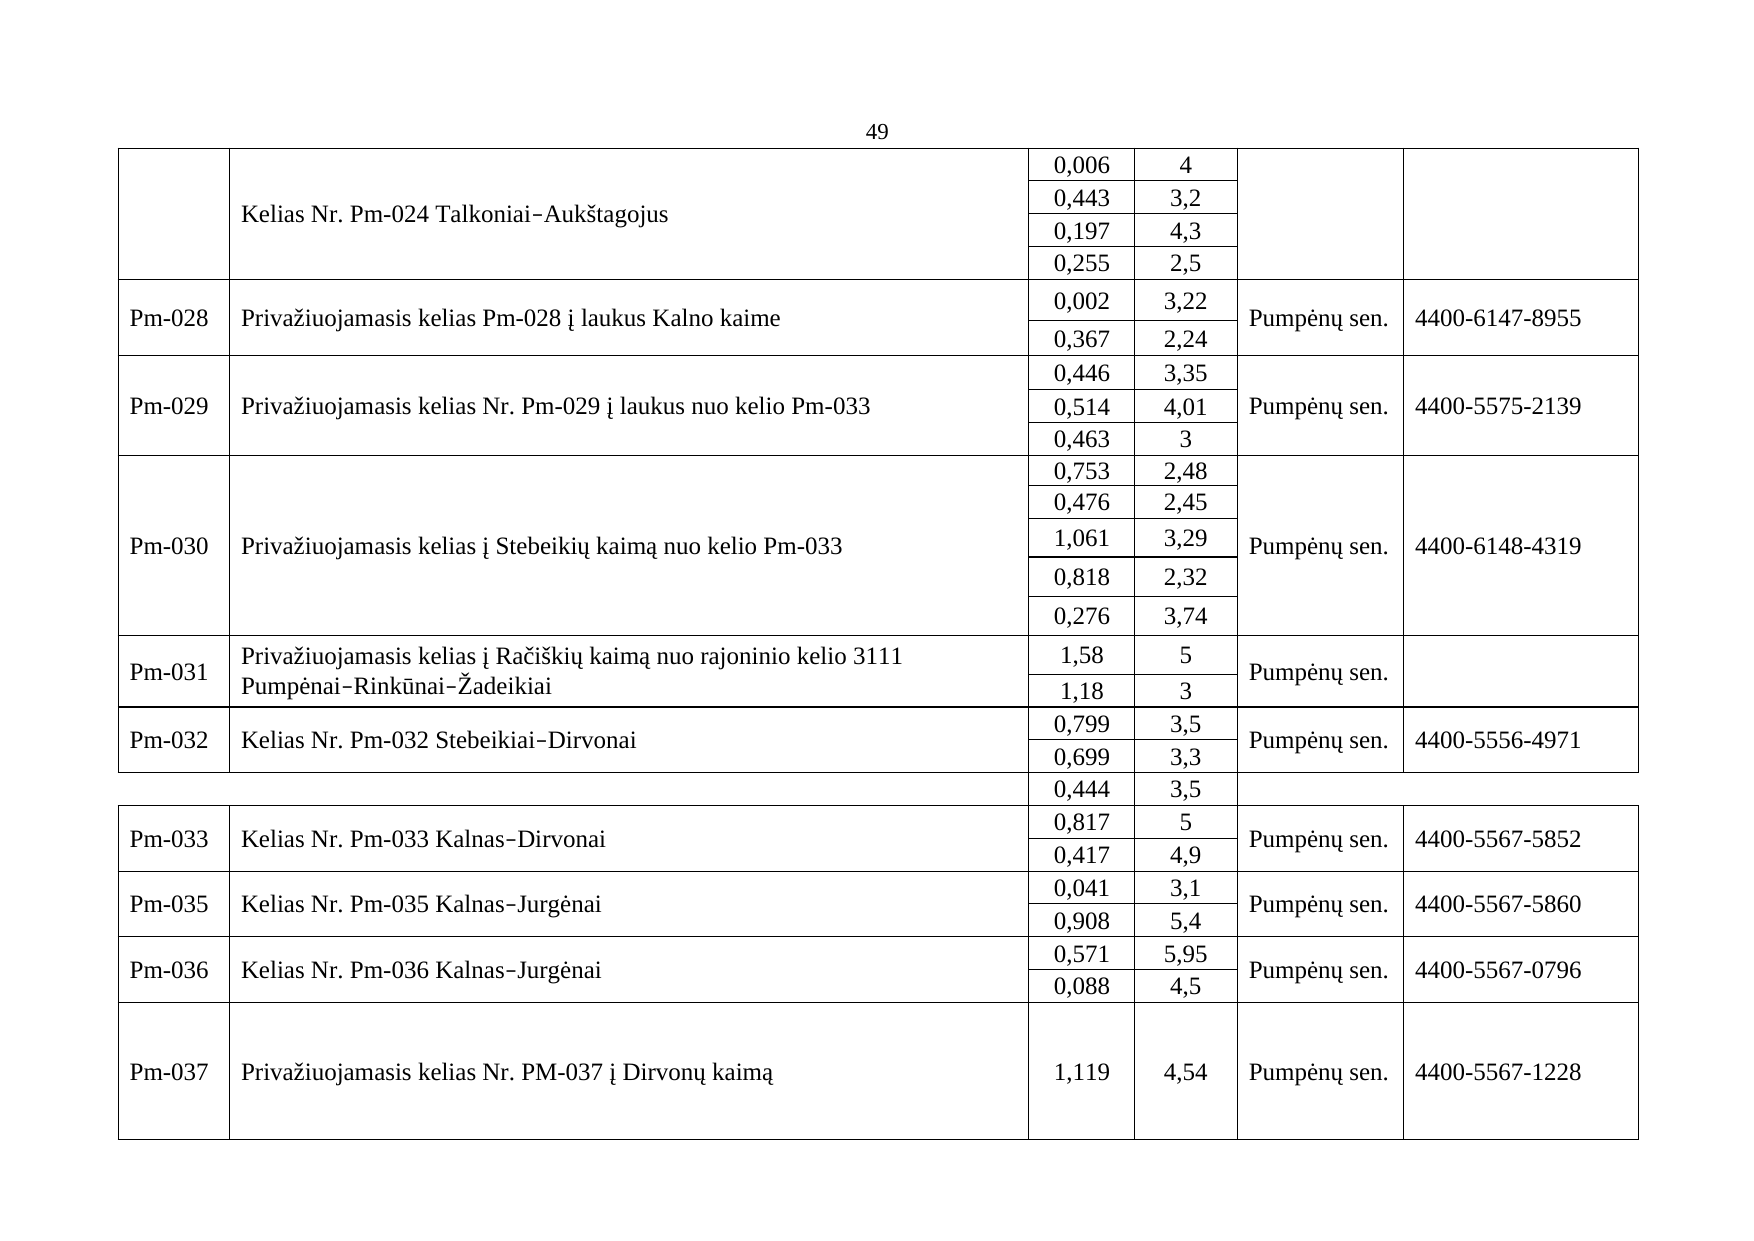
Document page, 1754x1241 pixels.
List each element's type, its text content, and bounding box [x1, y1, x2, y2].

table_cell 5,4 [1135, 904, 1237, 936]
table_cell Kelias Nr. Pm-032 Stebeikiai–Dirvonai [230, 708, 1028, 772]
table_cell Privažiuojamasis kelias Nr. PM-037 į Dirvonų kaimą [230, 1003, 1028, 1139]
table_cell Pumpėnų sen. [1238, 356, 1403, 455]
table_cell 0,255 [1029, 247, 1134, 279]
table_cell 3,3 [1135, 740, 1237, 772]
table_cell 0,417 [1029, 839, 1134, 871]
table_cell Pumpėnų sen. [1238, 806, 1403, 871]
table_cell 4,01 [1135, 390, 1237, 422]
table_cell 0,006 [1029, 149, 1134, 180]
table_cell 4400-6147-8955 [1404, 280, 1638, 355]
table_cell 0,817 [1029, 806, 1134, 838]
table_cell Pumpėnų sen. [1238, 280, 1403, 355]
table_cell Pumpėnų sen. [1238, 937, 1403, 1002]
table_cell 0,463 [1029, 423, 1134, 455]
table_cell 4,54 [1135, 1003, 1237, 1139]
table_cell 3,1 [1135, 872, 1237, 903]
table_cell 3 [1135, 423, 1237, 455]
table_cell 4400-5556-4971 [1404, 708, 1638, 772]
table_cell 0,002 [1029, 280, 1134, 320]
table_cell Pm-030 [119, 456, 229, 634]
table_cell 0,276 [1029, 597, 1134, 634]
table_cell 2,45 [1135, 486, 1237, 517]
table_cell 3,29 [1135, 519, 1237, 556]
table_cell 4400-5567-1228 [1404, 1003, 1638, 1139]
table_cell Pm-032 [119, 708, 229, 772]
table_cell 0,514 [1029, 390, 1134, 422]
table_cell 0,908 [1029, 904, 1134, 936]
table_cell 4400-5575-2139 [1404, 356, 1638, 455]
table_cell 0,197 [1029, 214, 1134, 246]
table_cell 4,3 [1135, 214, 1237, 246]
table_cell Pumpėnų sen. [1238, 636, 1403, 706]
table_cell 4 [1135, 149, 1237, 180]
table_cell 0,041 [1029, 872, 1134, 903]
table_cell 4400-5567-0796 [1404, 937, 1638, 1002]
table_cell Pumpėnų sen. [1238, 456, 1403, 634]
table_cell 3,35 [1135, 356, 1237, 389]
table_cell 4,9 [1135, 839, 1237, 871]
table_cell 2,24 [1135, 321, 1237, 355]
table_cell 2,48 [1135, 456, 1237, 484]
table_cell 0,818 [1029, 558, 1134, 596]
table_cell 0,799 [1029, 708, 1134, 739]
table_cell 4400-5567-5852 [1404, 806, 1638, 871]
table_cell [1238, 149, 1403, 279]
table_cell Pm-036 [119, 937, 229, 1002]
table_cell 5 [1135, 636, 1237, 674]
table_cell Pm-028 [119, 280, 229, 355]
table_cell 5 [1135, 806, 1237, 838]
table_cell Pumpėnų sen. [1238, 872, 1403, 936]
table_cell 3,74 [1135, 597, 1237, 634]
table_cell Kelias Nr. Pm-035 Kalnas–Jurgėnai [230, 872, 1028, 936]
table_cell 0,088 [1029, 970, 1134, 1002]
table_cell 2,5 [1135, 247, 1237, 279]
table_cell 1,18 [1029, 675, 1134, 706]
table_cell 0,367 [1029, 321, 1134, 355]
table_cell Pm-033 [119, 806, 229, 871]
table_cell Privažiuojamasis kelias į Stebeikių kaimą nuo kelio Pm-033 [230, 456, 1028, 634]
table_cell 0,699 [1029, 740, 1134, 772]
table_cell 0,444 [1029, 773, 1134, 805]
table_cell 4400-5567-5860 [1404, 872, 1638, 936]
table_cell Pumpėnų sen. [1238, 1003, 1403, 1139]
table_cell Kelias Nr. Pm-024 Talkoniai–Aukštagojus [230, 149, 1028, 279]
table_cell Kelias Nr. Pm-033 Kalnas–Dirvonai [230, 806, 1028, 871]
table_cell Pm-035 [119, 872, 229, 936]
table_cell 3,22 [1135, 280, 1237, 320]
table_cell 4,5 [1135, 970, 1237, 1002]
table_cell 0,443 [1029, 181, 1134, 213]
table_cell [1404, 636, 1638, 706]
table_cell 0,753 [1029, 456, 1134, 484]
table_cell 1,58 [1029, 636, 1134, 674]
table_cell 3,2 [1135, 181, 1237, 213]
table_cell 4400-6148-4319 [1404, 456, 1638, 634]
table_cell [1404, 149, 1638, 279]
table_cell Privažiuojamasis kelias Nr. Pm-029 į laukus nuo kelio Pm-033 [230, 356, 1028, 455]
table_cell 3,5 [1135, 708, 1237, 739]
table_cell Privažiuojamasis kelias į Račiškių kaimą nuo rajoninio kelio 3111 Pumpėnai–Rinkūnai–Žadeikiai [230, 636, 1028, 706]
table_cell 2,32 [1135, 558, 1237, 596]
table_cell Pm-029 [119, 356, 229, 455]
table_cell Pm-037 [119, 1003, 229, 1139]
table_cell [119, 149, 229, 279]
table_cell Kelias Nr. Pm-036 Kalnas–Jurgėnai [230, 937, 1028, 1002]
table_cell Privažiuojamasis kelias Pm-028 į laukus Kalno kaime [230, 280, 1028, 355]
table_cell Pumpėnų sen. [1238, 708, 1403, 772]
table_cell Pm-031 [119, 636, 229, 706]
table_cell 3 [1135, 675, 1237, 706]
table_cell 5,95 [1135, 937, 1237, 969]
table_cell 0,571 [1029, 937, 1134, 969]
table_cell 0,476 [1029, 486, 1134, 517]
table_cell 1,119 [1029, 1003, 1134, 1139]
table_cell 1,061 [1029, 519, 1134, 556]
table_cell 3,5 [1135, 773, 1237, 805]
table_cell 0,446 [1029, 356, 1134, 389]
